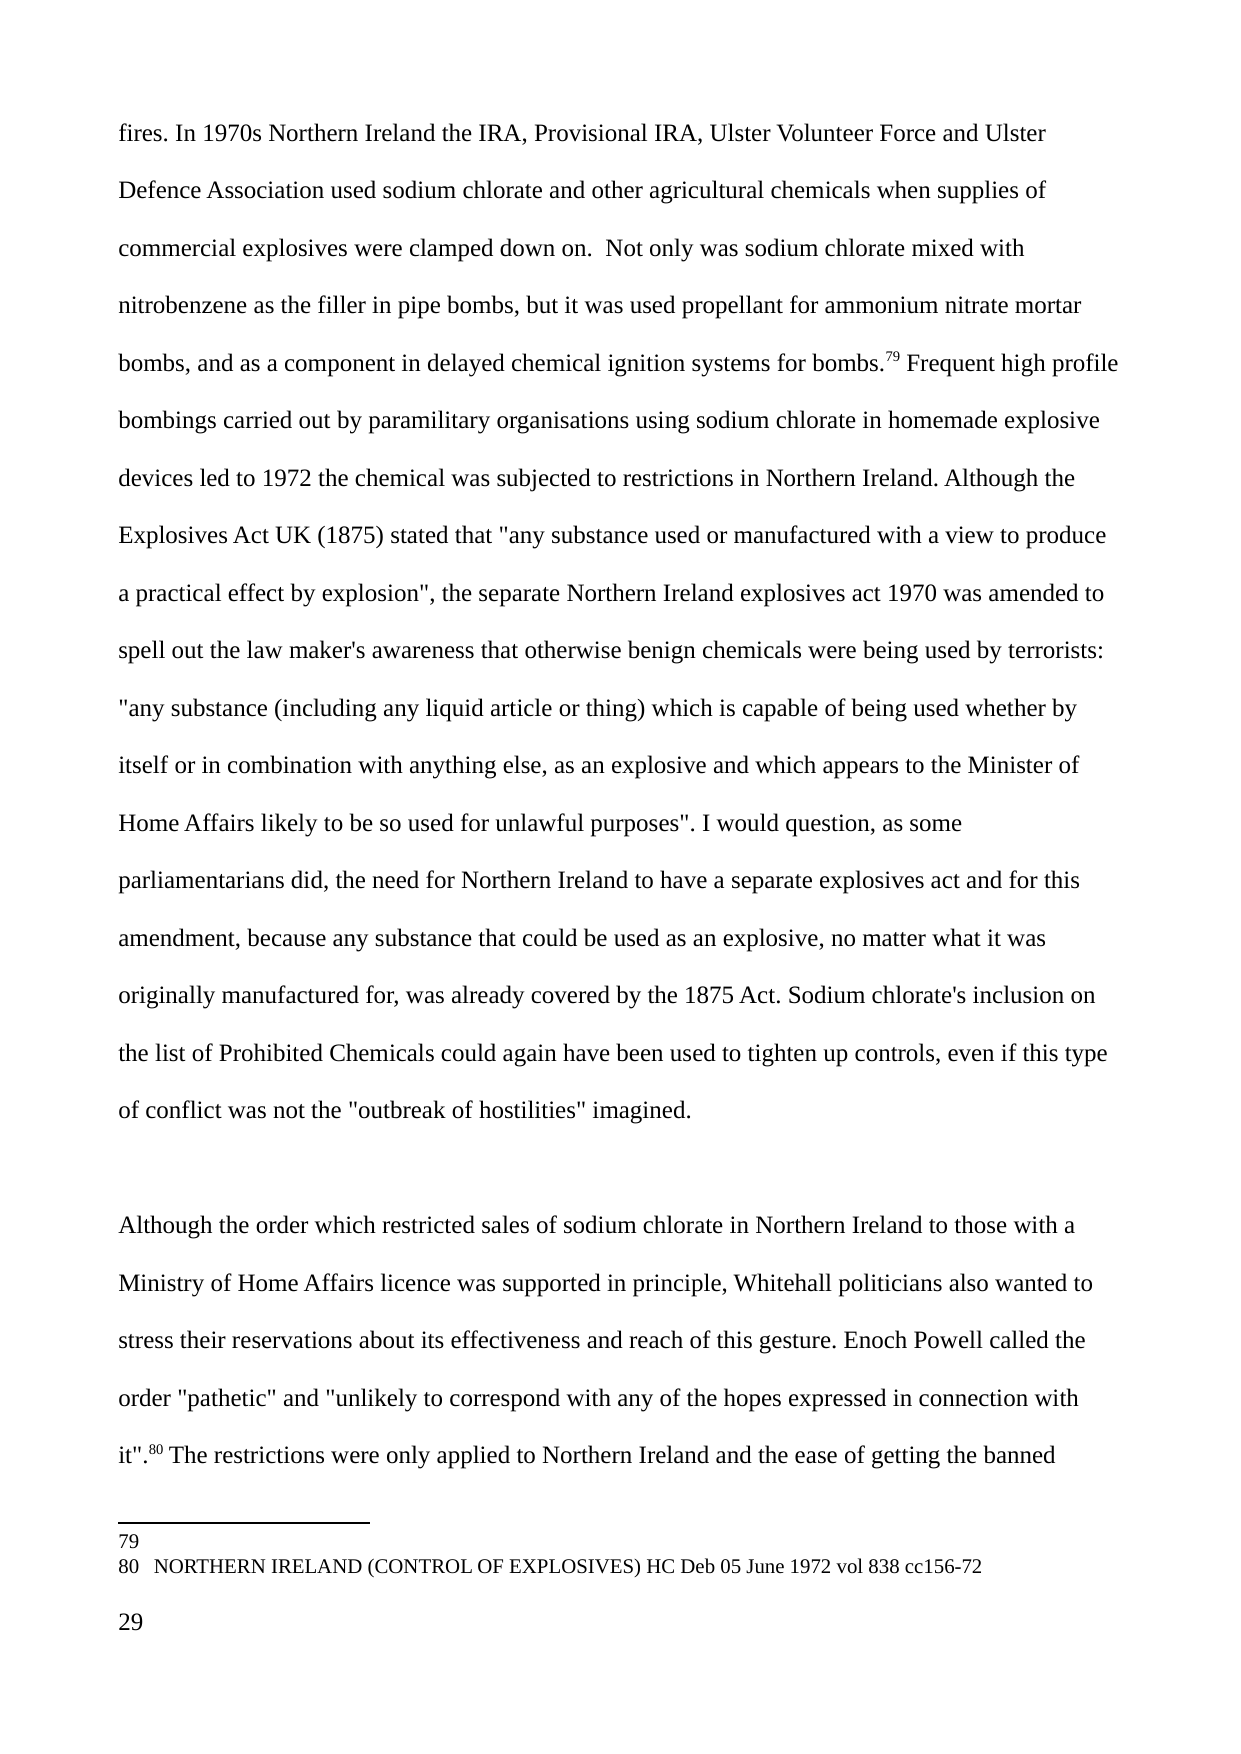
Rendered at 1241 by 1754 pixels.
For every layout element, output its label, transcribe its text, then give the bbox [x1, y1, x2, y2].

text Although the order which restricted sales of sodium chlorate in Northern Ireland to those with a Ministry of Home Affairs licence was supported in principle, Whitehall politicians also wanted to stress their reservations about its effectiveness and reach of this gesture. Enoch Powell called the order "pathetic" and "unlikely to correspond with any of the hopes expressed in connection with it". The restrictions were only applied to Northern Ireland and the ease of getting the banned [118, 1211, 1122, 1469]
text fires. In 1970s Northern Ireland the IRA, Provisional IRA, Ulster Volunteer Force and Ulster Defence Association used sodium chlorate and other agricultural chemicals when supplies of commercial explosives were clamped down on. Not only was sodium chlorate mixed with nitrobenzene as the filler in pipe bombs, but it was used propellant for ammonium nitrate mortar bombs, and as a component in delayed chemical ignition systems for bombs. Frequent high profile bombings carried out by paramilitary organisations using sodium chlorate in homemade explosive devices led to 1972 the chemical was subjected to restrictions in Northern Ireland. Although the Explosives Act UK (1875) stated that "any substance used or manufactured with a view to produce a practical effect by explosion", the separate Northern Ireland explosives act 1970 was amended to spell out the law maker's awareness that otherwise benign chemicals were being used by terrorists: "any substance (including any liquid article or thing) which is capable of being used whether by itself or in combination with anything else, as an explosive and which appears to the Minister of Home Affairs likely to be so used for unlawful purposes". I would question, as some parliamentarians did, the need for Northern Ireland to have a separate explosives act and for this amendment, because any substance that could be used as an explosive, no matter what it was originally manufactured for, was already covered by the 1875 Act. Sodium chlorate's inclusion on the list of Prohibited Chemicals could again have been used to tighten up controls, even if this type of conflict was not the "outbreak of hostilities" imagined. [118, 118, 1122, 1124]
text NORTHERN IRELAND (CONTROL OF EXPLOSIVES) HC Deb 05 June 1972 vol 838 cc156-72 [118, 1553, 1122, 1578]
